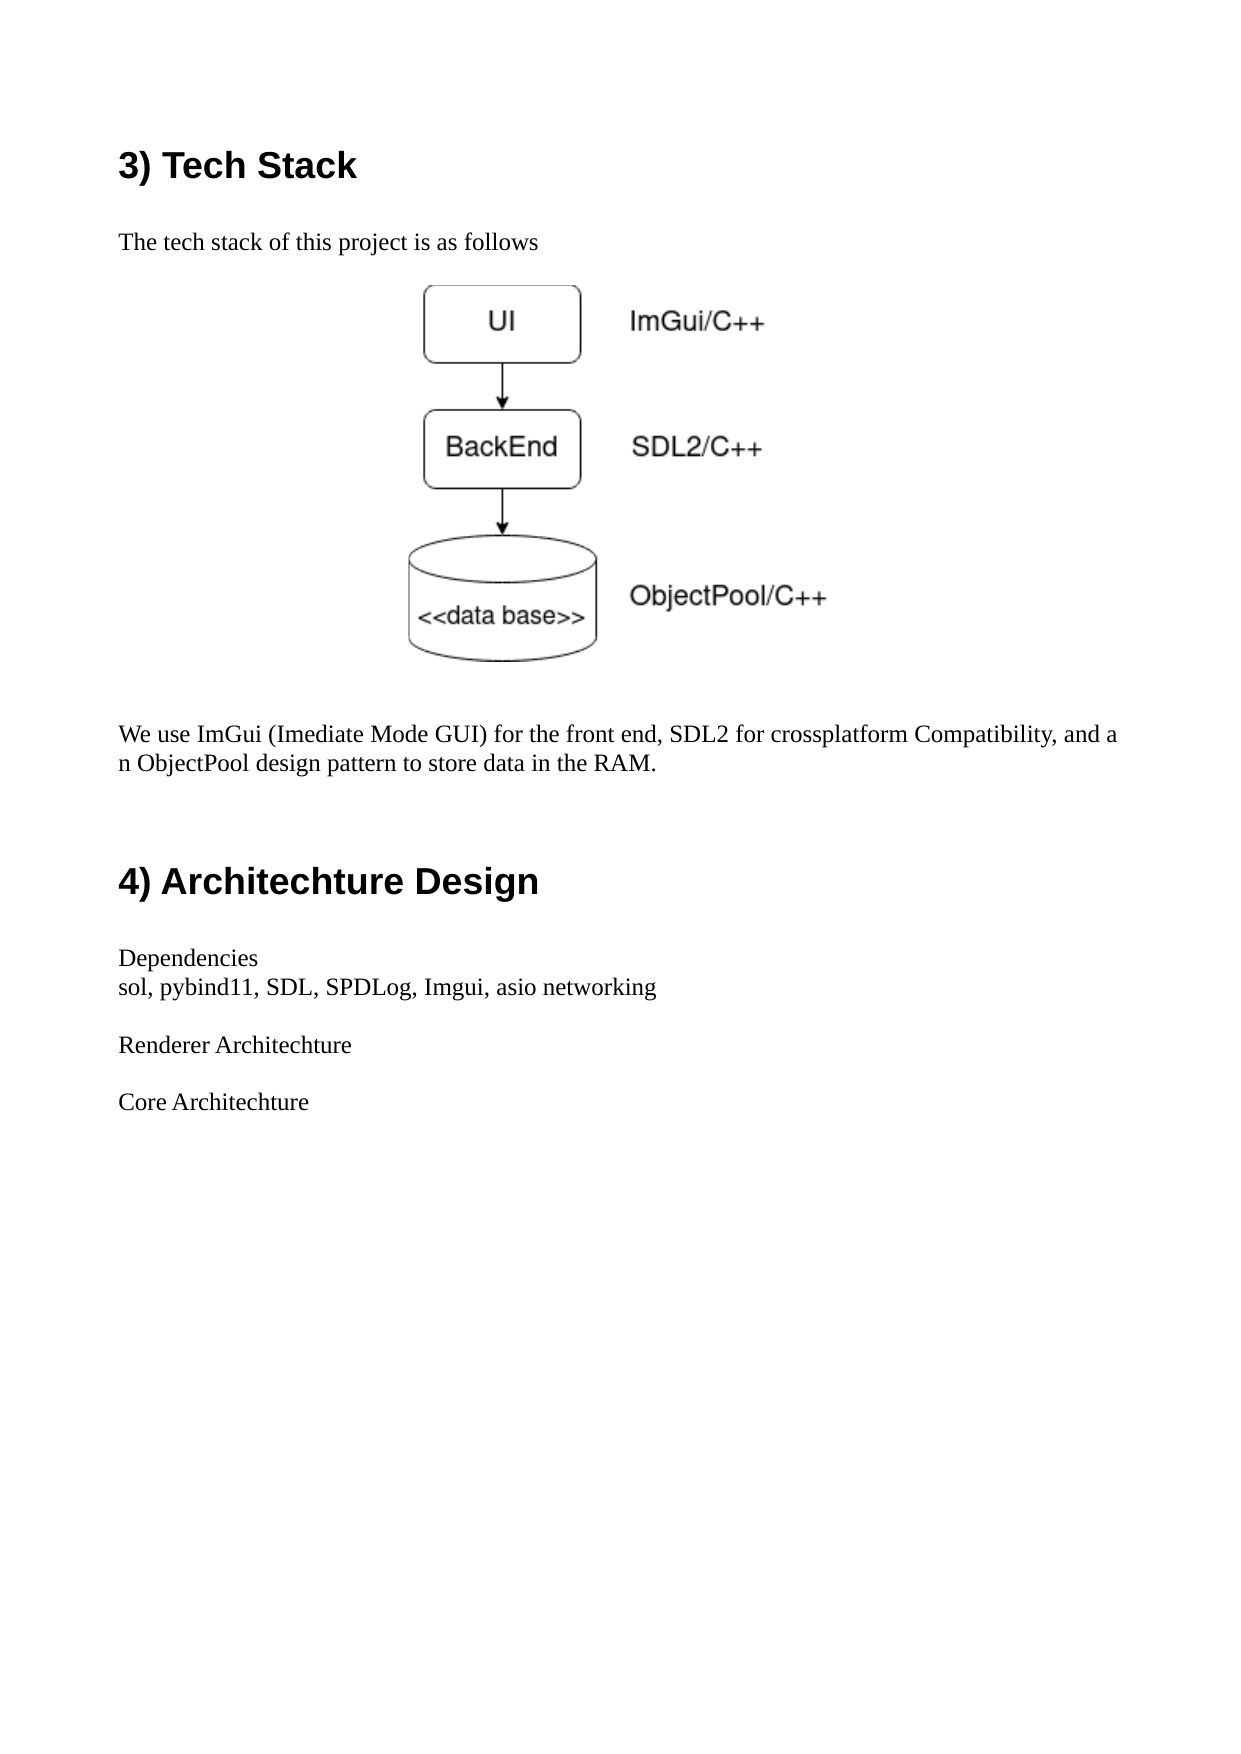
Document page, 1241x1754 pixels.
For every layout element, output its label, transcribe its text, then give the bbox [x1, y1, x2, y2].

text We use ImGui (Imediate Mode GUI) for the front end, SDL2 for crossplatform Compatibility, and a n ObjectPool design pattern to store data in the RAM. [118, 719, 1122, 777]
text The tech stack of this project is as follows [118, 227, 1122, 256]
text Dependencies [118, 943, 1122, 972]
text Renderer Architechture [118, 1030, 1122, 1058]
subtitle 4) Architechture Design [118, 859, 1122, 902]
text Core Architechture [118, 1087, 1122, 1116]
text sol, pybind11, SDL, SPDLog, Imgui, asio networking [118, 972, 1122, 1001]
picture [408, 285, 832, 662]
subtitle 3) Tech Stack [118, 143, 1122, 186]
